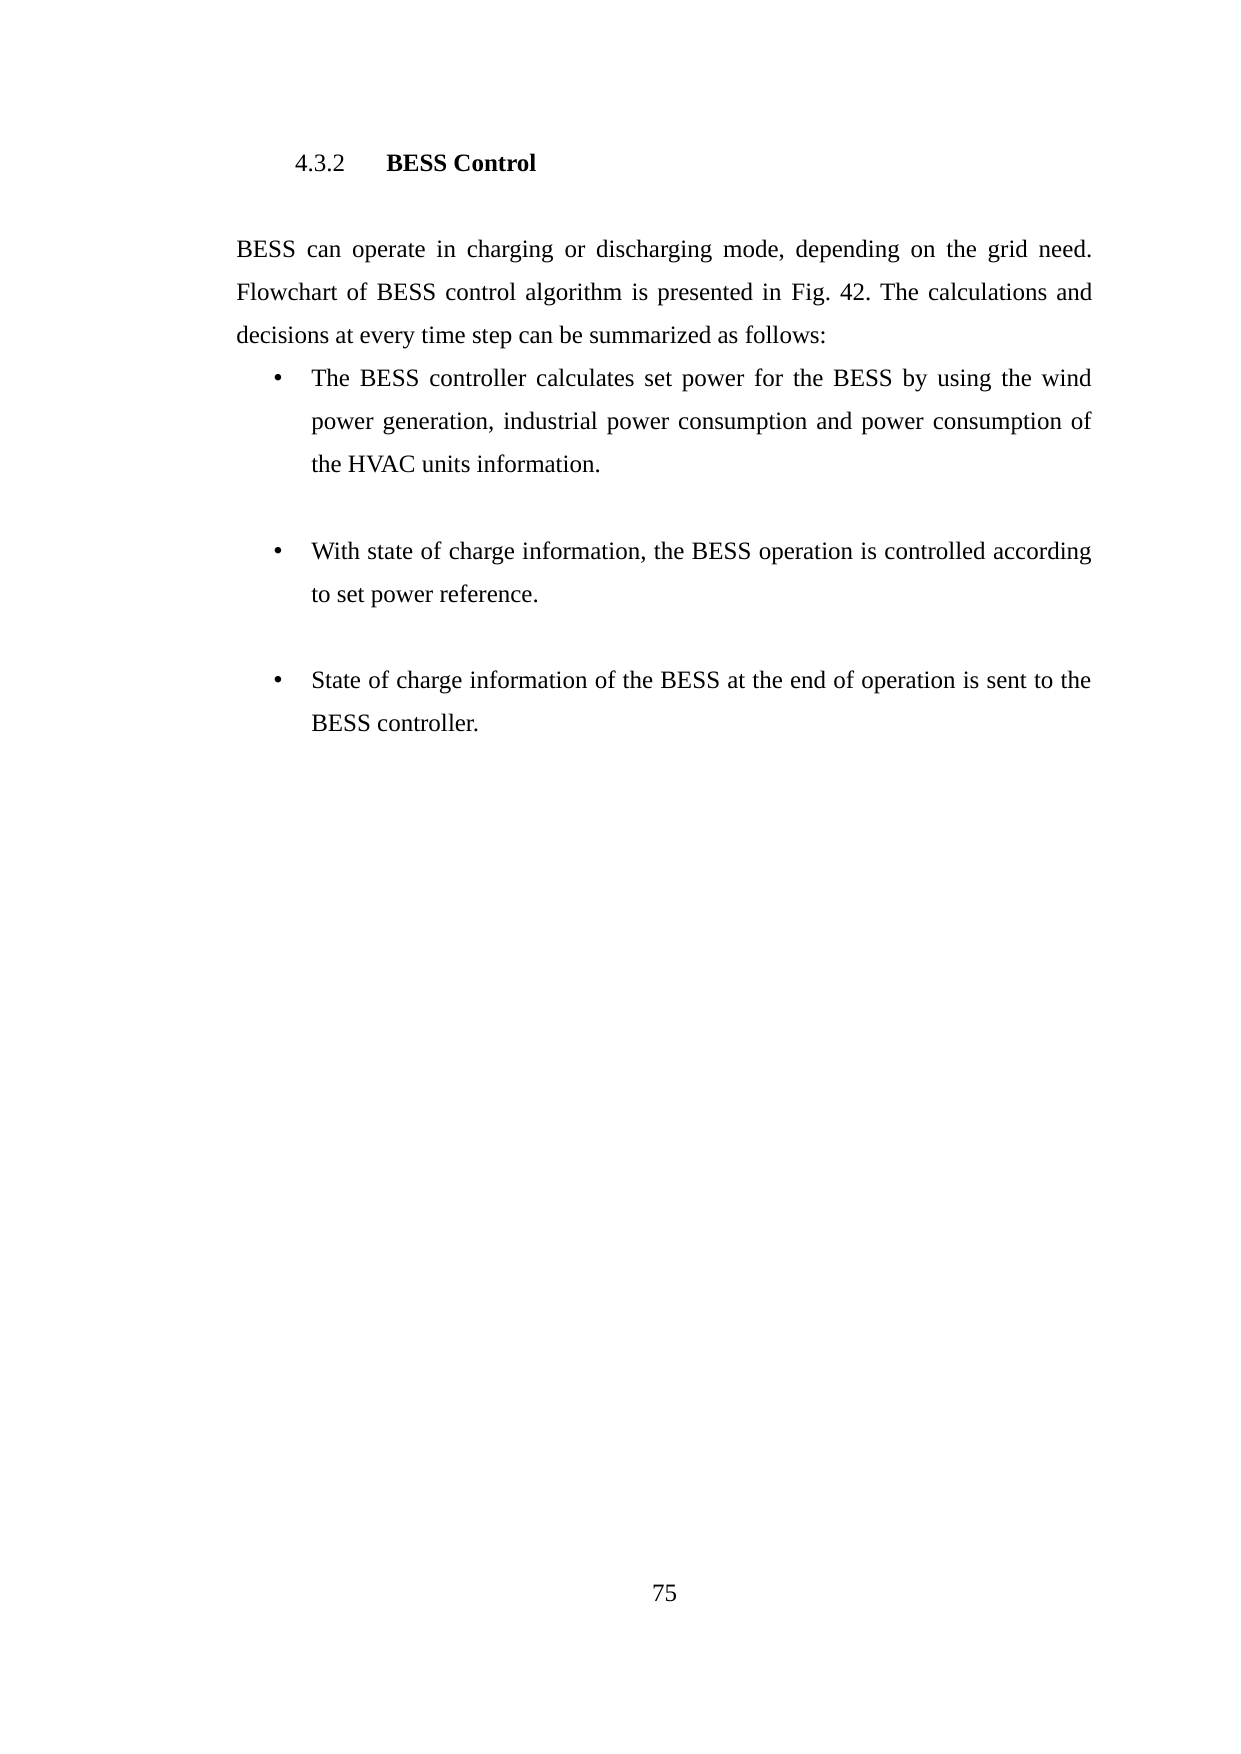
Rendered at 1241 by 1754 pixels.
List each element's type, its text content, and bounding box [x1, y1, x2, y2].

list BESS Control [295, 148, 1093, 176]
list With state of charge information, the BESS operation is controlled according to set power reference. [273, 536, 1093, 608]
text BESS can operate in charging or discharging mode, depending on the grid need. Flowchart of BESS control algorithm is presented in Fig. 42. The calculations and decisions at every time step can be summarized as follows: [236, 234, 1093, 349]
list The BESS controller calculates set power for the BESS by using the wind power generation, industrial power consumption and power consumption of the HVAC units information. [273, 363, 1093, 478]
list State of charge information of the BESS at the end of operation is sent to the BESS controller. [273, 665, 1093, 737]
